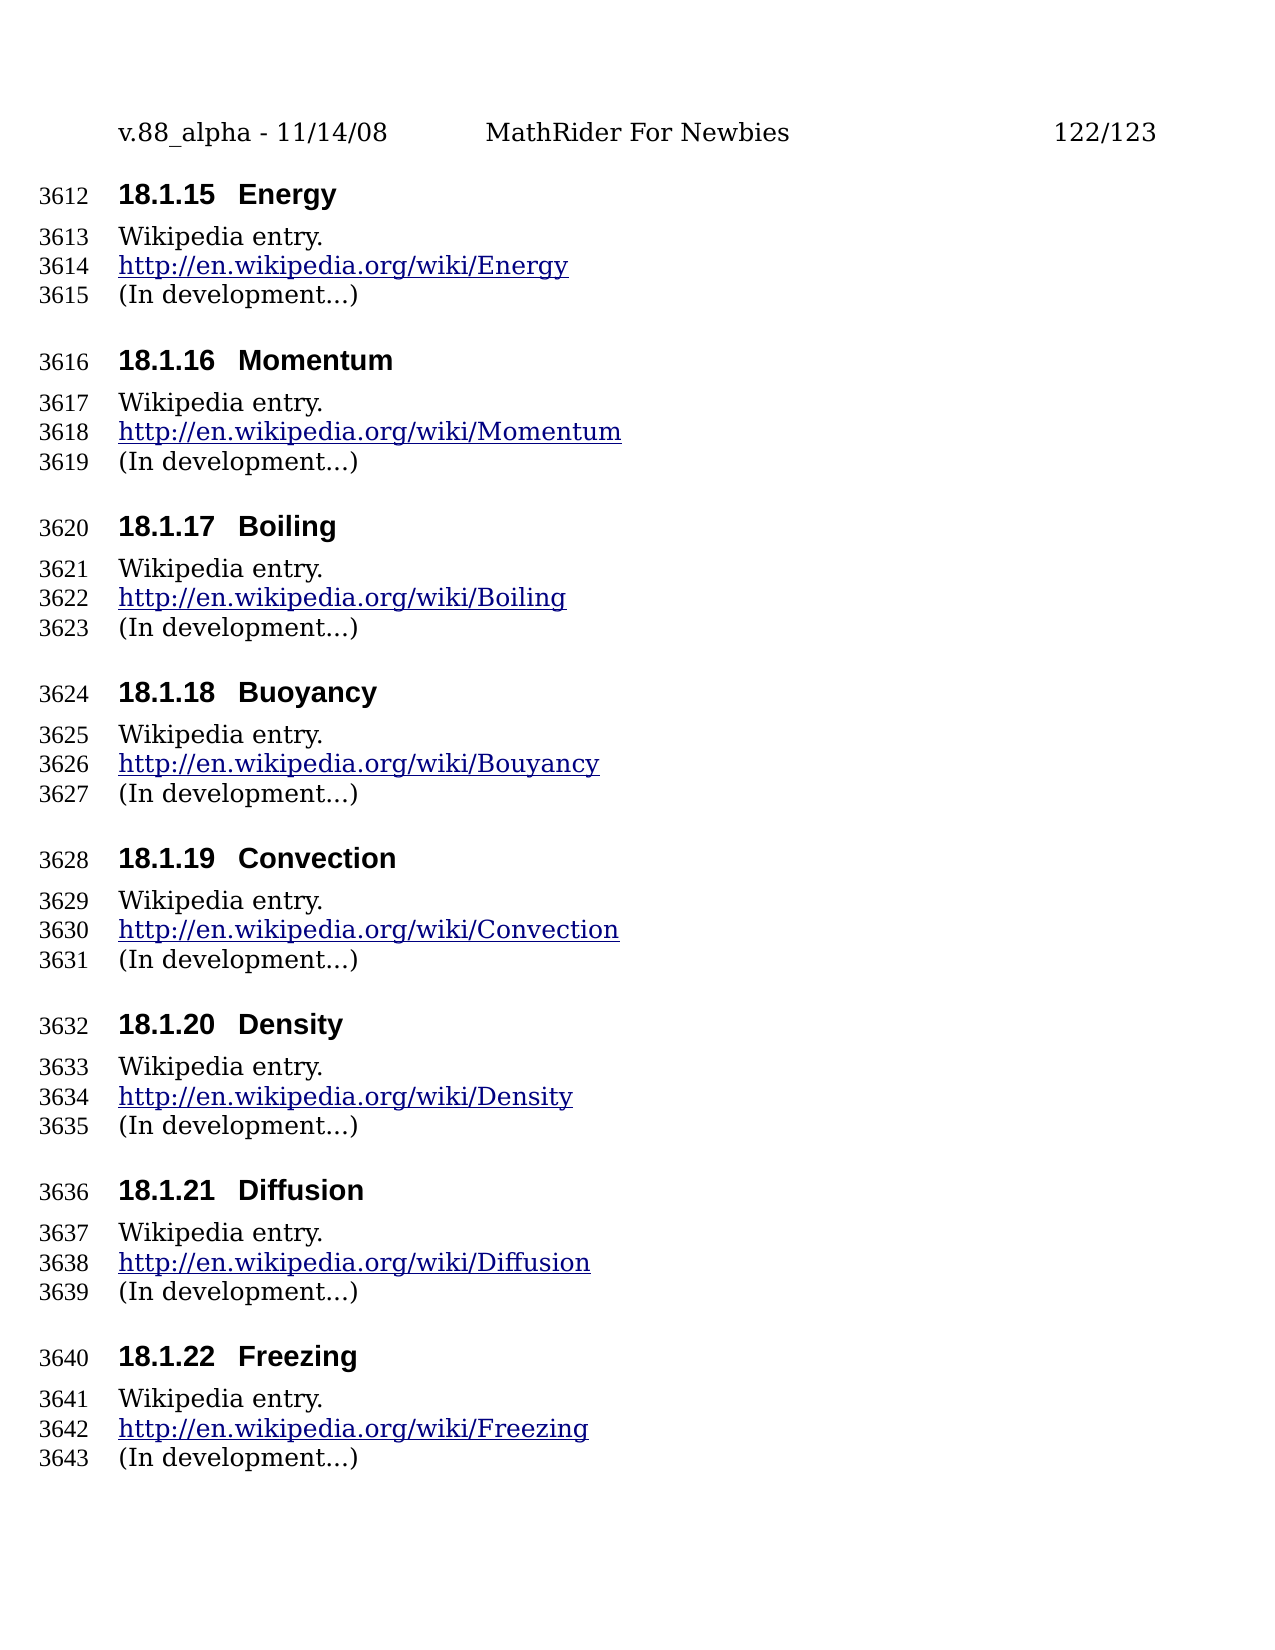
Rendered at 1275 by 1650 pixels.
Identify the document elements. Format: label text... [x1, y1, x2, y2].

text http://en.wikipedia.org/wiki/Bouyancy [118, 749, 1157, 779]
subtitle Density [118, 1007, 1157, 1041]
subtitle Convection [118, 841, 1157, 874]
text (In development...) [118, 779, 1157, 808]
text (In development...) [118, 945, 1157, 974]
text Wikipedia entry. [118, 222, 1157, 251]
text Wikipedia entry. [118, 1218, 1157, 1248]
text Wikipedia entry. [118, 886, 1157, 916]
text http://en.wikipedia.org/wiki/Freezing [118, 1414, 1157, 1443]
text (In development...) [118, 1111, 1157, 1140]
text http://en.wikipedia.org/wiki/Energy [118, 251, 1157, 281]
text (In development...) [118, 1277, 1157, 1306]
text http://en.wikipedia.org/wiki/Momentum [118, 417, 1157, 447]
subtitle Energy [118, 177, 1157, 210]
text http://en.wikipedia.org/wiki/Diffusion [118, 1248, 1157, 1277]
subtitle Boiling [118, 509, 1157, 542]
text Wikipedia entry. [118, 554, 1157, 583]
text Wikipedia entry. [118, 388, 1157, 417]
subtitle Buoyancy [118, 675, 1157, 708]
text (In development...) [118, 1443, 1157, 1472]
text (In development...) [118, 447, 1157, 476]
text (In development...) [118, 613, 1157, 642]
text (In development...) [118, 281, 1157, 310]
text Wikipedia entry. [118, 1384, 1157, 1414]
subtitle Momentum [118, 343, 1157, 376]
subtitle Freezing [118, 1339, 1157, 1373]
text http://en.wikipedia.org/wiki/Density [118, 1082, 1157, 1111]
text http://en.wikipedia.org/wiki/Boiling [118, 583, 1157, 613]
subtitle Diffusion [118, 1173, 1157, 1207]
text http://en.wikipedia.org/wiki/Convection [118, 916, 1157, 945]
text Wikipedia entry. [118, 720, 1157, 749]
text Wikipedia entry. [118, 1052, 1157, 1082]
